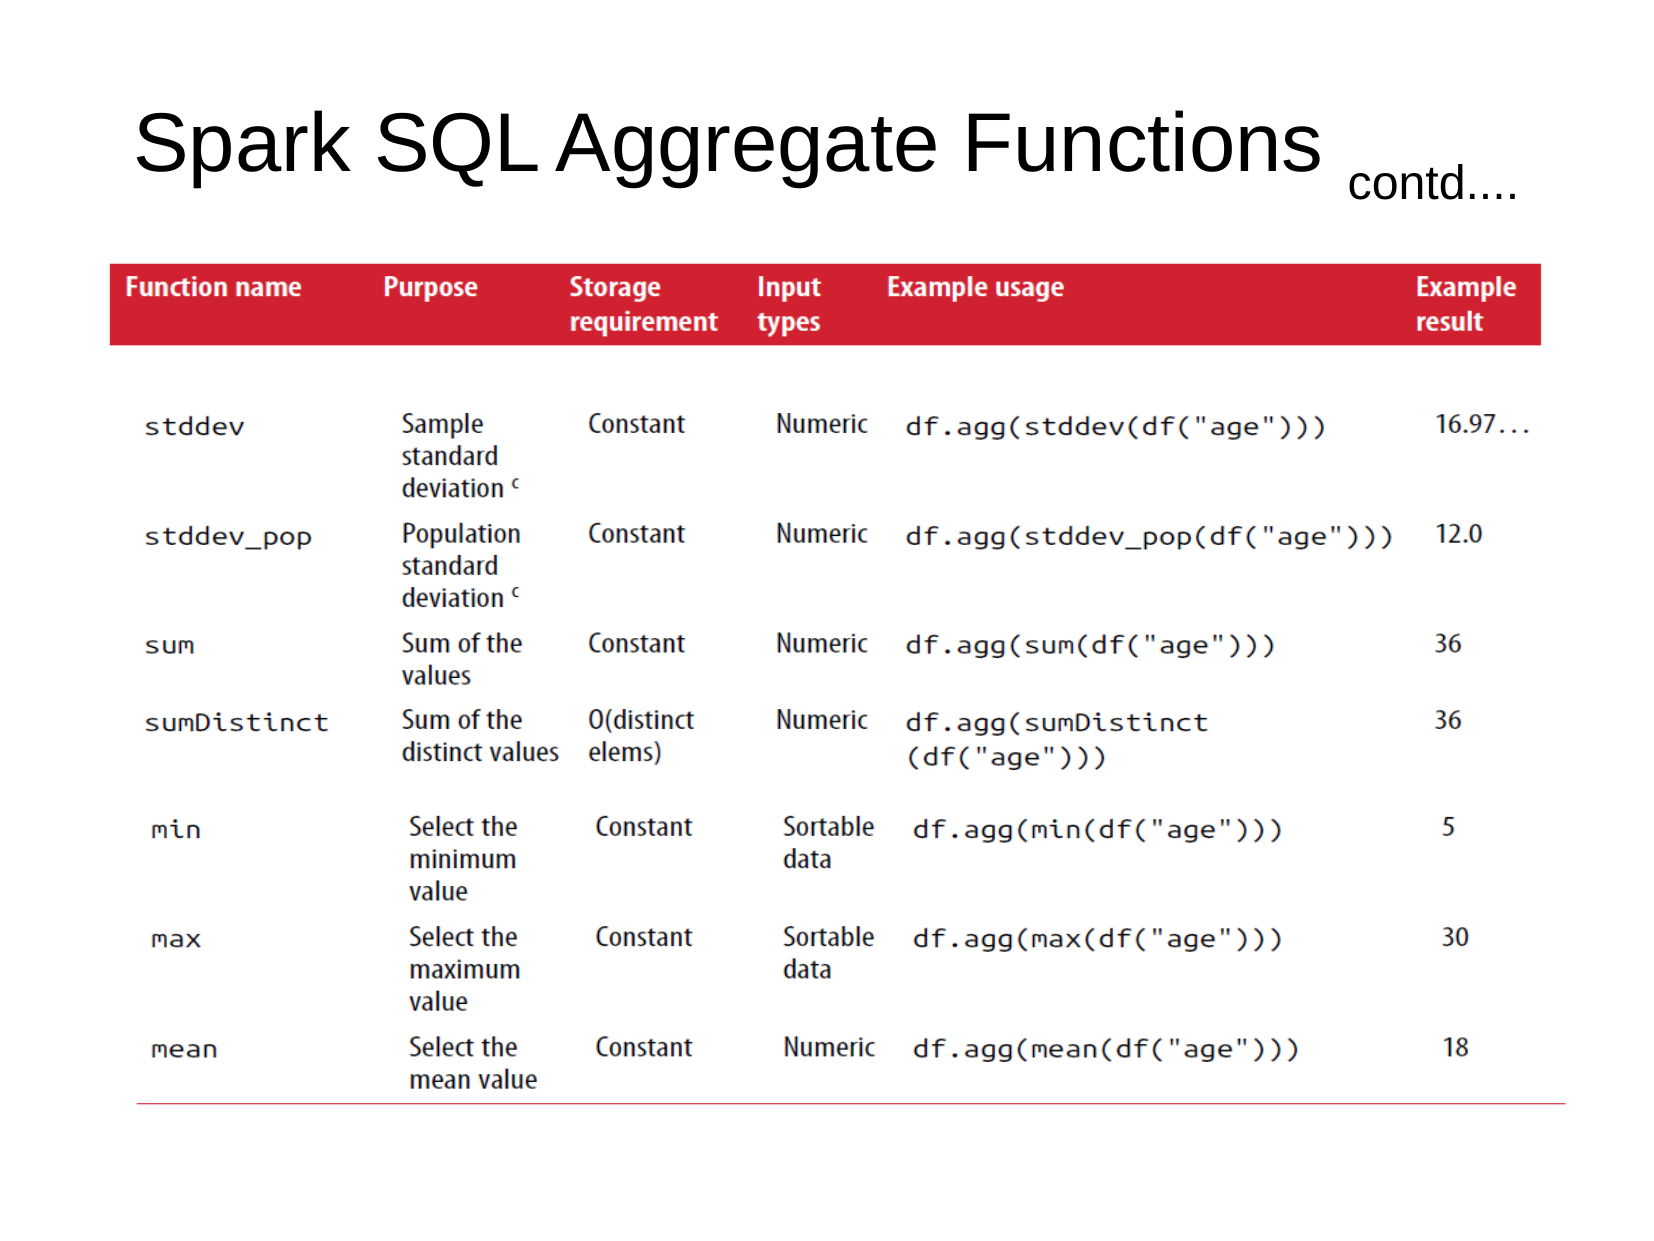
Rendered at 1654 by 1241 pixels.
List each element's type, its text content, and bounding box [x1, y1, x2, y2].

title Spark SQL Aggregate Functions contd.... [82, 49, 1571, 257]
picture [106, 256, 1548, 351]
picture [125, 807, 1571, 1111]
picture [119, 392, 1542, 800]
